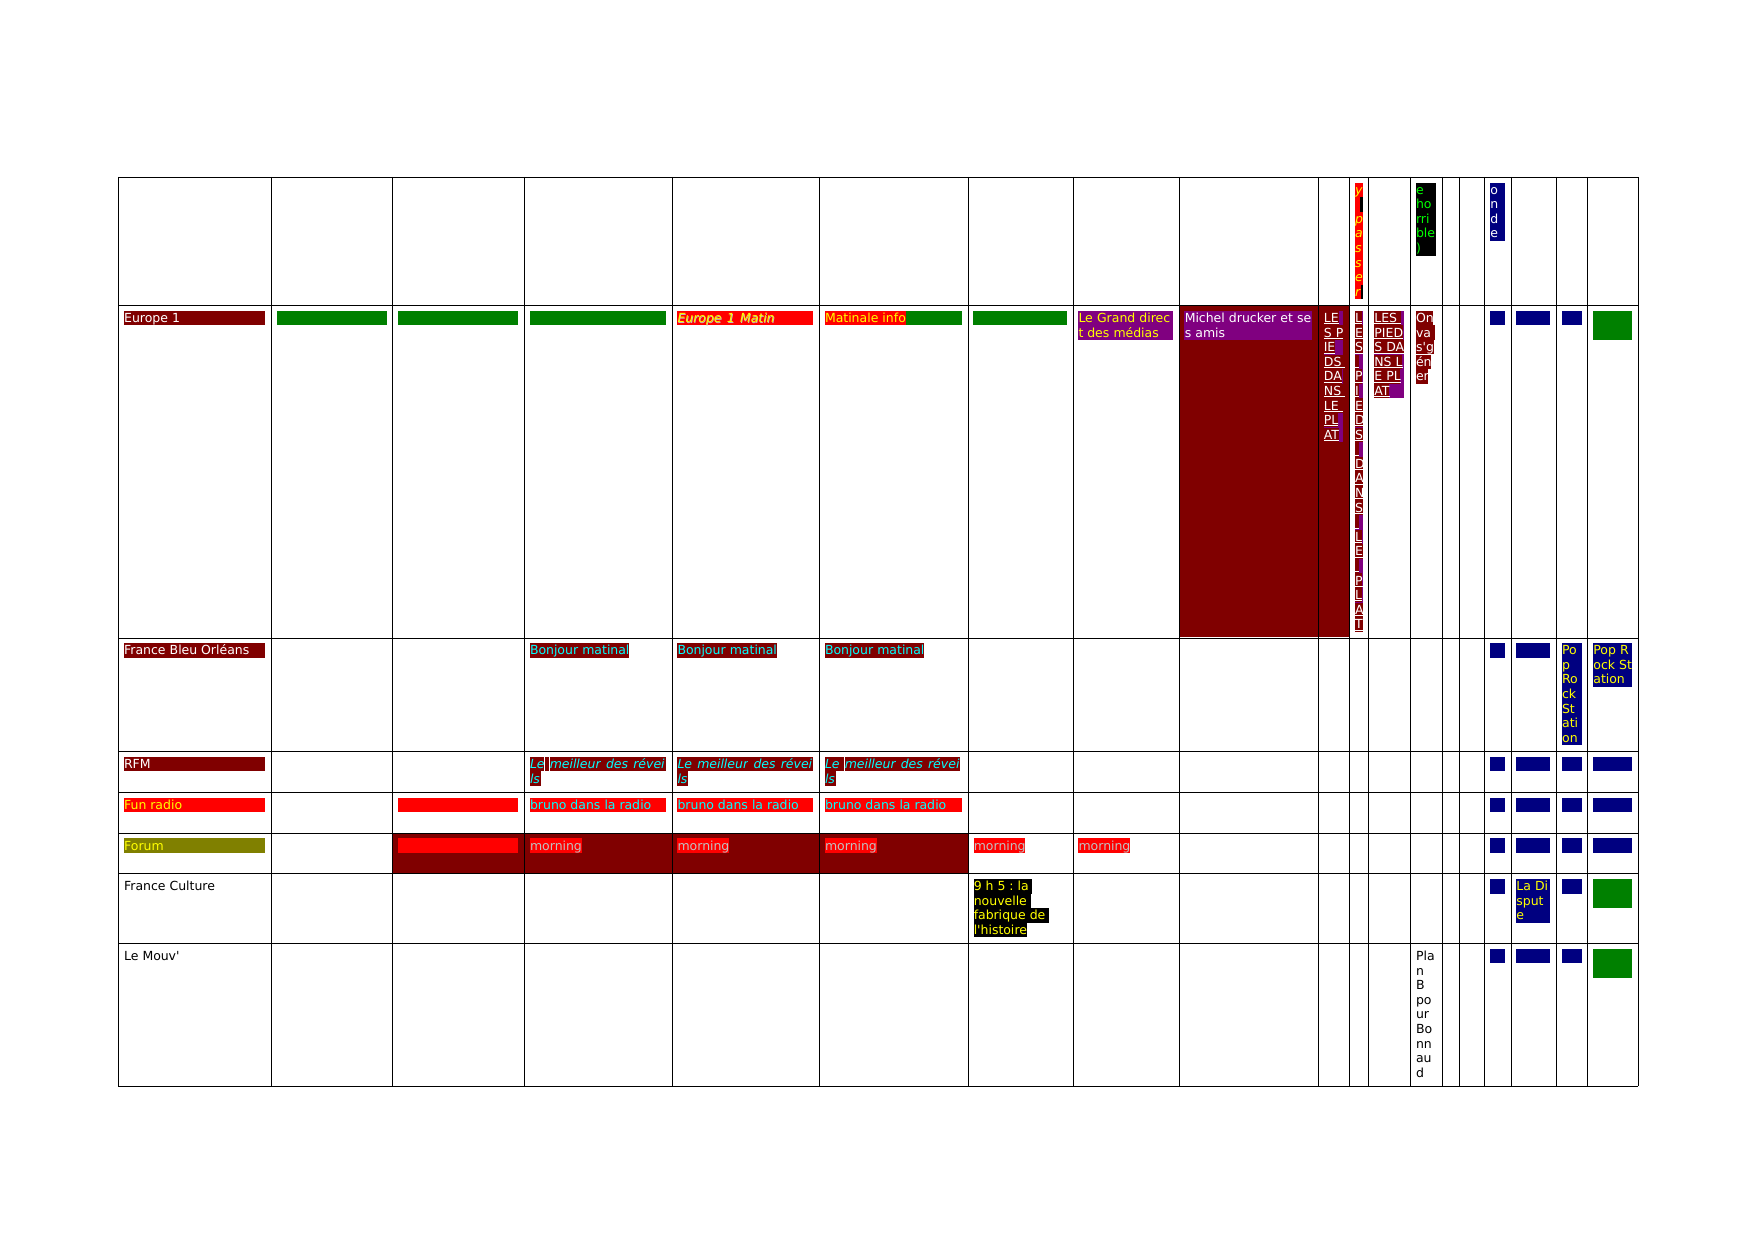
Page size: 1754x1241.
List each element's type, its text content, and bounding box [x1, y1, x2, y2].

table_cell [1074, 178, 1179, 305]
table_cell [393, 306, 524, 637]
table_cell [1350, 793, 1368, 832]
table_cell [673, 178, 819, 305]
table_cell [1369, 944, 1410, 1086]
table_cell [525, 306, 672, 637]
table_cell [1460, 834, 1484, 873]
table_cell Matinale info [820, 306, 968, 637]
table_cell [1180, 639, 1318, 751]
table_cell [1588, 752, 1638, 792]
table_cell Le Mouv' [119, 944, 271, 1086]
table_cell [1074, 793, 1179, 832]
table_cell [1557, 306, 1587, 637]
table_cell [1369, 639, 1410, 751]
table_cell [1369, 874, 1410, 943]
table_cell [1411, 834, 1442, 873]
table_cell y passer [1350, 178, 1368, 305]
table_cell [1180, 834, 1318, 873]
table_cell [969, 793, 1073, 832]
table_cell France Culture [119, 874, 271, 943]
table_cell [1369, 834, 1410, 873]
table_cell RFM [119, 752, 271, 792]
table_cell [1557, 834, 1587, 873]
table_cell Michel drucker et ses amis [1180, 306, 1318, 637]
table_cell [1443, 834, 1459, 873]
table_cell Bruno dans la radio [525, 793, 672, 832]
table_cell [1460, 178, 1484, 305]
table_cell [1557, 178, 1587, 305]
table_cell [1319, 793, 1349, 832]
table_cell [1460, 874, 1484, 943]
table_cell [525, 874, 672, 943]
table_cell [393, 793, 524, 832]
table_cell [820, 944, 968, 1086]
table_cell [1369, 793, 1410, 832]
table_cell [1460, 944, 1484, 1086]
table_cell [1485, 306, 1511, 637]
table_cell [969, 639, 1073, 751]
table_cell [1319, 752, 1349, 792]
table_cell [1485, 639, 1511, 751]
table_cell [1319, 944, 1349, 1086]
table_cell Bruno dans la radio [820, 793, 968, 832]
table_cell [1485, 944, 1511, 1086]
table_cell [1411, 874, 1442, 943]
table_cell Europe 1 Matin [673, 306, 819, 637]
table_cell [1180, 752, 1318, 792]
table_cell [1443, 178, 1459, 305]
table_cell Europe 1 [119, 306, 271, 637]
table_cell Bonjour matinal [820, 639, 968, 751]
table_cell [1512, 178, 1556, 305]
table_cell [1074, 944, 1179, 1086]
table_cell [1588, 306, 1638, 637]
table_cell Fun radio [119, 793, 271, 832]
table_cell [393, 874, 524, 943]
table_cell La Dispute [1512, 874, 1556, 943]
table_cell [1460, 306, 1484, 637]
table_cell [673, 944, 819, 1086]
table_cell [1443, 944, 1459, 1086]
table_cell onde [1485, 178, 1511, 305]
table_cell [1180, 874, 1318, 943]
table_cell [1369, 178, 1410, 305]
table_cell [1557, 752, 1587, 792]
table_cell France Bleu Orléans [119, 639, 271, 751]
table_cell [1319, 639, 1349, 751]
table_cell [1512, 639, 1556, 751]
table_cell Pop Rock Station [1557, 639, 1587, 751]
table_cell [1485, 752, 1511, 792]
table_cell [673, 874, 819, 943]
table_cell [1369, 752, 1410, 792]
table_cell [1350, 639, 1368, 751]
table_cell [969, 752, 1073, 792]
table_cell [1443, 306, 1459, 637]
table_cell Morning [969, 834, 1073, 873]
table_cell Morning [525, 834, 672, 873]
table_cell [272, 834, 392, 873]
table_cell [1443, 793, 1459, 832]
table_cell [393, 639, 524, 751]
table_cell [1350, 834, 1368, 873]
table_cell [1180, 178, 1318, 305]
table_cell [1350, 944, 1368, 1086]
table_cell [1512, 306, 1556, 637]
table_cell Bruno dans la radio [673, 793, 819, 832]
table_cell [272, 639, 392, 751]
table_cell [1411, 752, 1442, 792]
table_cell Les pieds dans le plat [1369, 306, 1410, 637]
table_cell [525, 944, 672, 1086]
table_cell [1074, 752, 1179, 792]
table_cell [272, 793, 392, 832]
table_cell [1319, 834, 1349, 873]
table_cell [1588, 834, 1638, 873]
table_cell [1319, 874, 1349, 943]
table_cell [1588, 874, 1638, 943]
table_cell Les pieds dans le plat [1350, 306, 1368, 637]
table_cell [272, 752, 392, 792]
table_cell [969, 306, 1073, 637]
table_cell [1443, 752, 1459, 792]
table_cell [272, 874, 392, 943]
table_cell Le meilleur des réveils [525, 752, 672, 792]
table_cell [119, 178, 271, 305]
table_cell [969, 944, 1073, 1086]
table_cell Morning [820, 834, 968, 873]
table_cell [272, 306, 392, 637]
table_cell Bonjour matinal [525, 639, 672, 751]
table_cell [1485, 874, 1511, 943]
table_cell [1557, 793, 1587, 832]
table_cell [1557, 944, 1587, 1086]
table_cell [1485, 793, 1511, 832]
table_cell [1074, 874, 1179, 943]
table_cell [1512, 944, 1556, 1086]
table_cell [1512, 752, 1556, 792]
table_cell Plan B pour Bonnaud [1411, 944, 1442, 1086]
table_cell [1460, 752, 1484, 792]
table_cell [393, 752, 524, 792]
table_cell [820, 178, 968, 305]
table_cell [1460, 793, 1484, 832]
table_cell [272, 944, 392, 1086]
table_cell [1443, 639, 1459, 751]
table_cell [1074, 639, 1179, 751]
table_cell On va s'géner [1411, 306, 1442, 637]
table_cell Bonjour matinal [673, 639, 819, 751]
table_cell [1319, 178, 1349, 305]
table_cell Le meilleur des réveils [820, 752, 968, 792]
table_cell [1588, 178, 1638, 305]
table_cell Pop Rock Station [1588, 639, 1638, 751]
table_cell [1557, 874, 1587, 943]
table_cell [1588, 944, 1638, 1086]
table_cell [1512, 793, 1556, 832]
table_cell [393, 834, 524, 873]
table_cell e horrible) [1411, 178, 1442, 305]
table_cell [1180, 944, 1318, 1086]
table_cell Le Grand direct des médias [1074, 306, 1179, 637]
table_cell [1350, 752, 1368, 792]
table_cell [1485, 834, 1511, 873]
table_cell [1588, 793, 1638, 832]
table_cell Morning [1074, 834, 1179, 873]
table_cell [1411, 793, 1442, 832]
table_cell [969, 178, 1073, 305]
table_cell Le meilleur des réveils [673, 752, 819, 792]
table_cell Morning [673, 834, 819, 873]
table_cell [1512, 834, 1556, 873]
table_cell Forum [119, 834, 271, 873]
table_cell [525, 178, 672, 305]
table_cell [1350, 874, 1368, 943]
table_cell Les pieds dans le plat [1319, 306, 1349, 637]
table_cell [393, 178, 524, 305]
table_cell [1411, 639, 1442, 751]
table_cell [820, 874, 968, 943]
table_cell [1460, 639, 1484, 751]
table_cell [1180, 793, 1318, 832]
table_cell [393, 944, 524, 1086]
table_cell [1443, 874, 1459, 943]
table_cell 9 h 5 : la nouvelle fabrique de l'histoire [969, 874, 1073, 943]
table_cell [272, 178, 392, 305]
